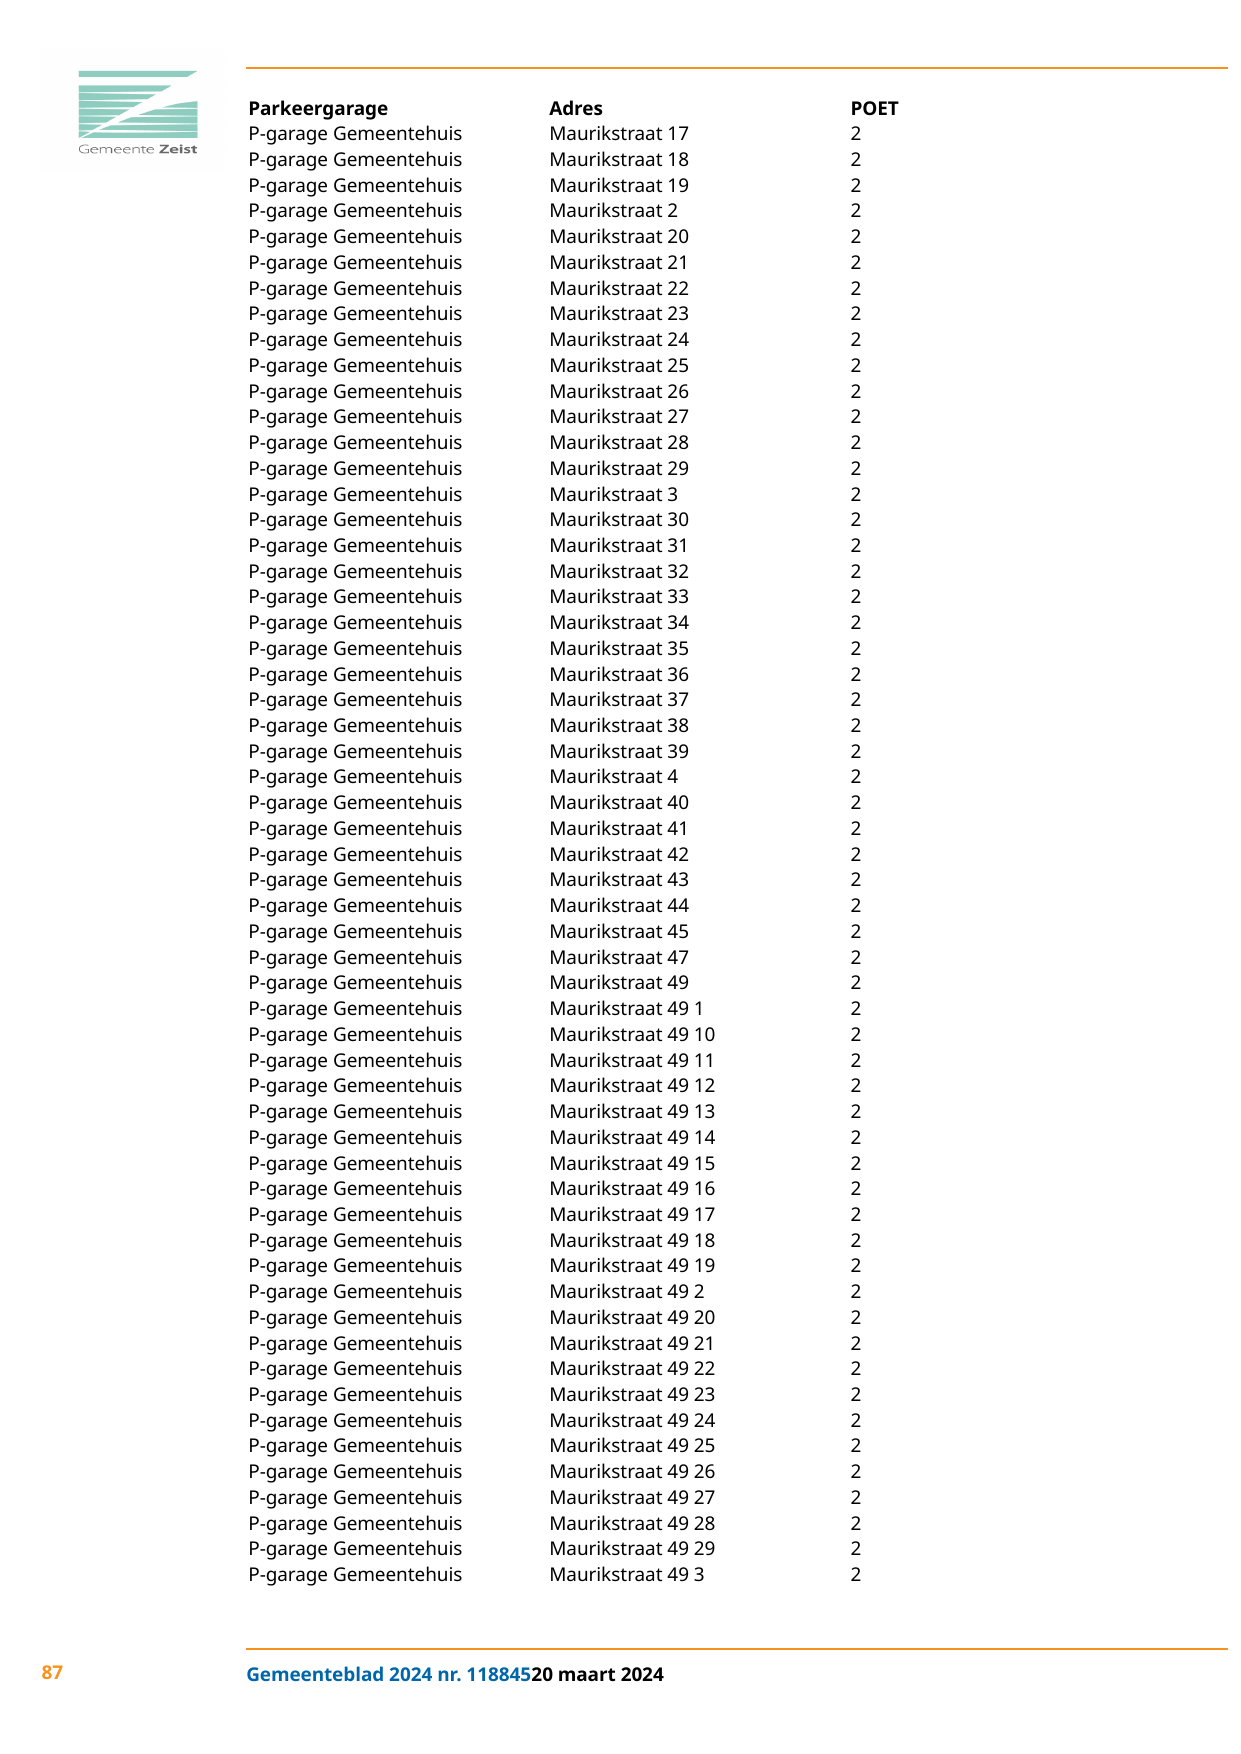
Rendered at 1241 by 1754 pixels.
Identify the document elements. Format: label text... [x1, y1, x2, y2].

table_cell 2 [850, 738, 1152, 764]
table_cell P-garage Gemeentehuis [248, 301, 549, 326]
table_cell 2 [850, 1253, 1152, 1278]
table_cell 2 [850, 1278, 1152, 1304]
table_header Parkeergarage [248, 95, 549, 121]
table_cell 2 [850, 790, 1152, 815]
table_cell Maurikstraat 30 [549, 506, 850, 532]
table_cell 2 [850, 764, 1152, 789]
table_cell 2 [850, 481, 1152, 506]
table_cell P-garage Gemeentehuis [248, 1278, 549, 1304]
table_cell Maurikstraat 49 26 [549, 1459, 850, 1484]
table_cell 2 [850, 1150, 1152, 1175]
table_cell 2 [850, 249, 1152, 275]
table_cell Maurikstraat 49 10 [549, 1021, 850, 1047]
table_cell P-garage Gemeentehuis [248, 275, 549, 301]
table_header POET [850, 95, 1152, 121]
table_cell P-garage Gemeentehuis [248, 1561, 549, 1587]
table_cell 2 [850, 918, 1152, 944]
table_cell Maurikstraat 49 21 [549, 1330, 850, 1356]
table_cell P-garage Gemeentehuis [248, 893, 549, 918]
table_cell 2 [850, 1510, 1152, 1536]
table_cell P-garage Gemeentehuis [248, 1536, 549, 1561]
table_cell 2 [850, 326, 1152, 352]
table_cell 2 [850, 712, 1152, 738]
table_cell P-garage Gemeentehuis [248, 558, 549, 584]
table_cell Maurikstraat 21 [549, 249, 850, 275]
table_cell Maurikstraat 45 [549, 918, 850, 944]
table_cell Maurikstraat 49 20 [549, 1304, 850, 1330]
table_cell P-garage Gemeentehuis [248, 121, 549, 146]
table_cell 2 [850, 1561, 1152, 1587]
table_cell P-garage Gemeentehuis [248, 712, 549, 738]
table_cell P-garage Gemeentehuis [248, 378, 549, 403]
table_cell 2 [850, 944, 1152, 969]
table_cell P-garage Gemeentehuis [248, 404, 549, 429]
table_cell Maurikstraat 42 [549, 841, 850, 867]
table_cell P-garage Gemeentehuis [248, 1407, 549, 1433]
table_cell P-garage Gemeentehuis [248, 687, 549, 712]
table_cell Maurikstraat 36 [549, 661, 850, 687]
table_cell 2 [850, 1459, 1152, 1484]
table_cell Maurikstraat 44 [549, 893, 850, 918]
table_cell Maurikstraat 49 2 [549, 1278, 850, 1304]
table_cell 2 [850, 378, 1152, 403]
table_cell Maurikstraat 49 13 [549, 1098, 850, 1124]
table_cell Maurikstraat 49 28 [549, 1510, 850, 1536]
table_cell Maurikstraat 27 [549, 404, 850, 429]
table_cell P-garage Gemeentehuis [248, 1098, 549, 1124]
table_cell Maurikstraat 29 [549, 455, 850, 481]
table_cell P-garage Gemeentehuis [248, 1510, 549, 1536]
table_cell 2 [850, 1484, 1152, 1510]
table_cell P-garage Gemeentehuis [248, 609, 549, 635]
table_cell 2 [850, 893, 1152, 918]
picture [41, 47, 231, 172]
table_cell Maurikstraat 34 [549, 609, 850, 635]
table_cell Maurikstraat 49 18 [549, 1227, 850, 1253]
table_cell Maurikstraat 25 [549, 352, 850, 378]
table_cell Maurikstraat 3 [549, 481, 850, 506]
table_cell Maurikstraat 41 [549, 815, 850, 841]
table_cell Maurikstraat 43 [549, 867, 850, 892]
table_cell P-garage Gemeentehuis [248, 1433, 549, 1458]
table_cell Maurikstraat 49 14 [549, 1124, 850, 1150]
table_cell Maurikstraat 49 1 [549, 995, 850, 1021]
table_cell P-garage Gemeentehuis [248, 1201, 549, 1227]
table_cell 2 [850, 584, 1152, 609]
table_cell Maurikstraat 20 [549, 224, 850, 249]
table_cell P-garage Gemeentehuis [248, 455, 549, 481]
table_cell Maurikstraat 23 [549, 301, 850, 326]
table_cell 2 [850, 867, 1152, 892]
table_cell P-garage Gemeentehuis [248, 995, 549, 1021]
table_cell Maurikstraat 49 19 [549, 1253, 850, 1278]
table_cell 2 [850, 609, 1152, 635]
table_cell 2 [850, 1175, 1152, 1201]
table_cell P-garage Gemeentehuis [248, 970, 549, 995]
table_cell 2 [850, 1098, 1152, 1124]
table_cell P-garage Gemeentehuis [248, 224, 549, 249]
table_cell 2 [850, 1073, 1152, 1098]
table_cell 2 [850, 172, 1152, 198]
table_cell 2 [850, 224, 1152, 249]
table_cell Maurikstraat 49 12 [549, 1073, 850, 1098]
table_cell P-garage Gemeentehuis [248, 867, 549, 892]
table_cell Maurikstraat 31 [549, 532, 850, 558]
table_cell 2 [850, 1124, 1152, 1150]
table_cell P-garage Gemeentehuis [248, 429, 549, 455]
table_cell P-garage Gemeentehuis [248, 326, 549, 352]
table_cell P-garage Gemeentehuis [248, 841, 549, 867]
table_cell P-garage Gemeentehuis [248, 1484, 549, 1510]
table_cell 2 [850, 1433, 1152, 1458]
table_cell Maurikstraat 22 [549, 275, 850, 301]
table_cell 2 [850, 1304, 1152, 1330]
table_cell 2 [850, 1047, 1152, 1072]
table_cell 2 [850, 635, 1152, 661]
table_cell 2 [850, 1201, 1152, 1227]
table_cell Maurikstraat 17 [549, 121, 850, 146]
table_cell 2 [850, 1381, 1152, 1407]
table_cell 2 [850, 1021, 1152, 1047]
table_cell Maurikstraat 19 [549, 172, 850, 198]
table_cell P-garage Gemeentehuis [248, 1047, 549, 1072]
table_cell Maurikstraat 49 23 [549, 1381, 850, 1407]
table_cell P-garage Gemeentehuis [248, 249, 549, 275]
table_cell P-garage Gemeentehuis [248, 352, 549, 378]
table_cell 2 [850, 121, 1152, 146]
table_cell P-garage Gemeentehuis [248, 1124, 549, 1150]
table_cell Maurikstraat 49 16 [549, 1175, 850, 1201]
table_cell P-garage Gemeentehuis [248, 918, 549, 944]
table_cell P-garage Gemeentehuis [248, 584, 549, 609]
table_cell 2 [850, 1356, 1152, 1381]
table_cell 2 [850, 301, 1152, 326]
table_cell P-garage Gemeentehuis [248, 198, 549, 223]
table_cell P-garage Gemeentehuis [248, 944, 549, 969]
table_cell P-garage Gemeentehuis [248, 815, 549, 841]
table_cell 2 [850, 455, 1152, 481]
table_cell Maurikstraat 39 [549, 738, 850, 764]
table_cell P-garage Gemeentehuis [248, 1175, 549, 1201]
table_cell Maurikstraat 37 [549, 687, 850, 712]
table_cell Maurikstraat 49 27 [549, 1484, 850, 1510]
table_cell 2 [850, 1227, 1152, 1253]
table_cell P-garage Gemeentehuis [248, 1381, 549, 1407]
table_cell P-garage Gemeentehuis [248, 1073, 549, 1098]
table_cell P-garage Gemeentehuis [248, 661, 549, 687]
table_cell P-garage Gemeentehuis [248, 1459, 549, 1484]
table_cell Maurikstraat 28 [549, 429, 850, 455]
table_cell 2 [850, 1407, 1152, 1433]
table_cell P-garage Gemeentehuis [248, 1227, 549, 1253]
table_cell Maurikstraat 26 [549, 378, 850, 403]
table_cell Maurikstraat 18 [549, 146, 850, 172]
table_cell P-garage Gemeentehuis [248, 481, 549, 506]
table_cell P-garage Gemeentehuis [248, 635, 549, 661]
table_cell Maurikstraat 33 [549, 584, 850, 609]
table_cell Maurikstraat 49 24 [549, 1407, 850, 1433]
table_cell 2 [850, 1536, 1152, 1561]
table_cell 2 [850, 687, 1152, 712]
table_cell Maurikstraat 49 [549, 970, 850, 995]
table_cell Maurikstraat 2 [549, 198, 850, 223]
table_cell P-garage Gemeentehuis [248, 1150, 549, 1175]
table_cell Maurikstraat 49 15 [549, 1150, 850, 1175]
table_cell Maurikstraat 49 29 [549, 1536, 850, 1561]
table_cell 2 [850, 1330, 1152, 1356]
table_cell P-garage Gemeentehuis [248, 738, 549, 764]
table_cell P-garage Gemeentehuis [248, 146, 549, 172]
table_cell P-garage Gemeentehuis [248, 790, 549, 815]
table_cell P-garage Gemeentehuis [248, 1021, 549, 1047]
table_cell 2 [850, 970, 1152, 995]
table_cell Maurikstraat 4 [549, 764, 850, 789]
table_cell Maurikstraat 47 [549, 944, 850, 969]
table_cell P-garage Gemeentehuis [248, 532, 549, 558]
table_cell Maurikstraat 40 [549, 790, 850, 815]
table_cell Maurikstraat 35 [549, 635, 850, 661]
table_cell 2 [850, 558, 1152, 584]
table_cell P-garage Gemeentehuis [248, 1304, 549, 1330]
table_cell Maurikstraat 49 3 [549, 1561, 850, 1587]
table_cell Maurikstraat 49 17 [549, 1201, 850, 1227]
table_cell Maurikstraat 49 22 [549, 1356, 850, 1381]
table_cell P-garage Gemeentehuis [248, 764, 549, 789]
table_cell 2 [850, 275, 1152, 301]
table_cell P-garage Gemeentehuis [248, 172, 549, 198]
table_cell 2 [850, 995, 1152, 1021]
table_cell P-garage Gemeentehuis [248, 506, 549, 532]
table_cell Maurikstraat 49 11 [549, 1047, 850, 1072]
table_cell 2 [850, 198, 1152, 223]
table_cell Maurikstraat 24 [549, 326, 850, 352]
table_cell P-garage Gemeentehuis [248, 1253, 549, 1278]
table_cell P-garage Gemeentehuis [248, 1330, 549, 1356]
table_cell 2 [850, 815, 1152, 841]
table_cell 2 [850, 429, 1152, 455]
table_cell Maurikstraat 49 25 [549, 1433, 850, 1458]
table_header Adres [549, 95, 850, 121]
table_cell 2 [850, 146, 1152, 172]
table_cell Maurikstraat 32 [549, 558, 850, 584]
table_cell 2 [850, 532, 1152, 558]
table_cell 2 [850, 661, 1152, 687]
table_cell 2 [850, 404, 1152, 429]
table_cell 2 [850, 506, 1152, 532]
table_cell 2 [850, 352, 1152, 378]
table_cell P-garage Gemeentehuis [248, 1356, 549, 1381]
table_cell 2 [850, 841, 1152, 867]
table_cell Maurikstraat 38 [549, 712, 850, 738]
